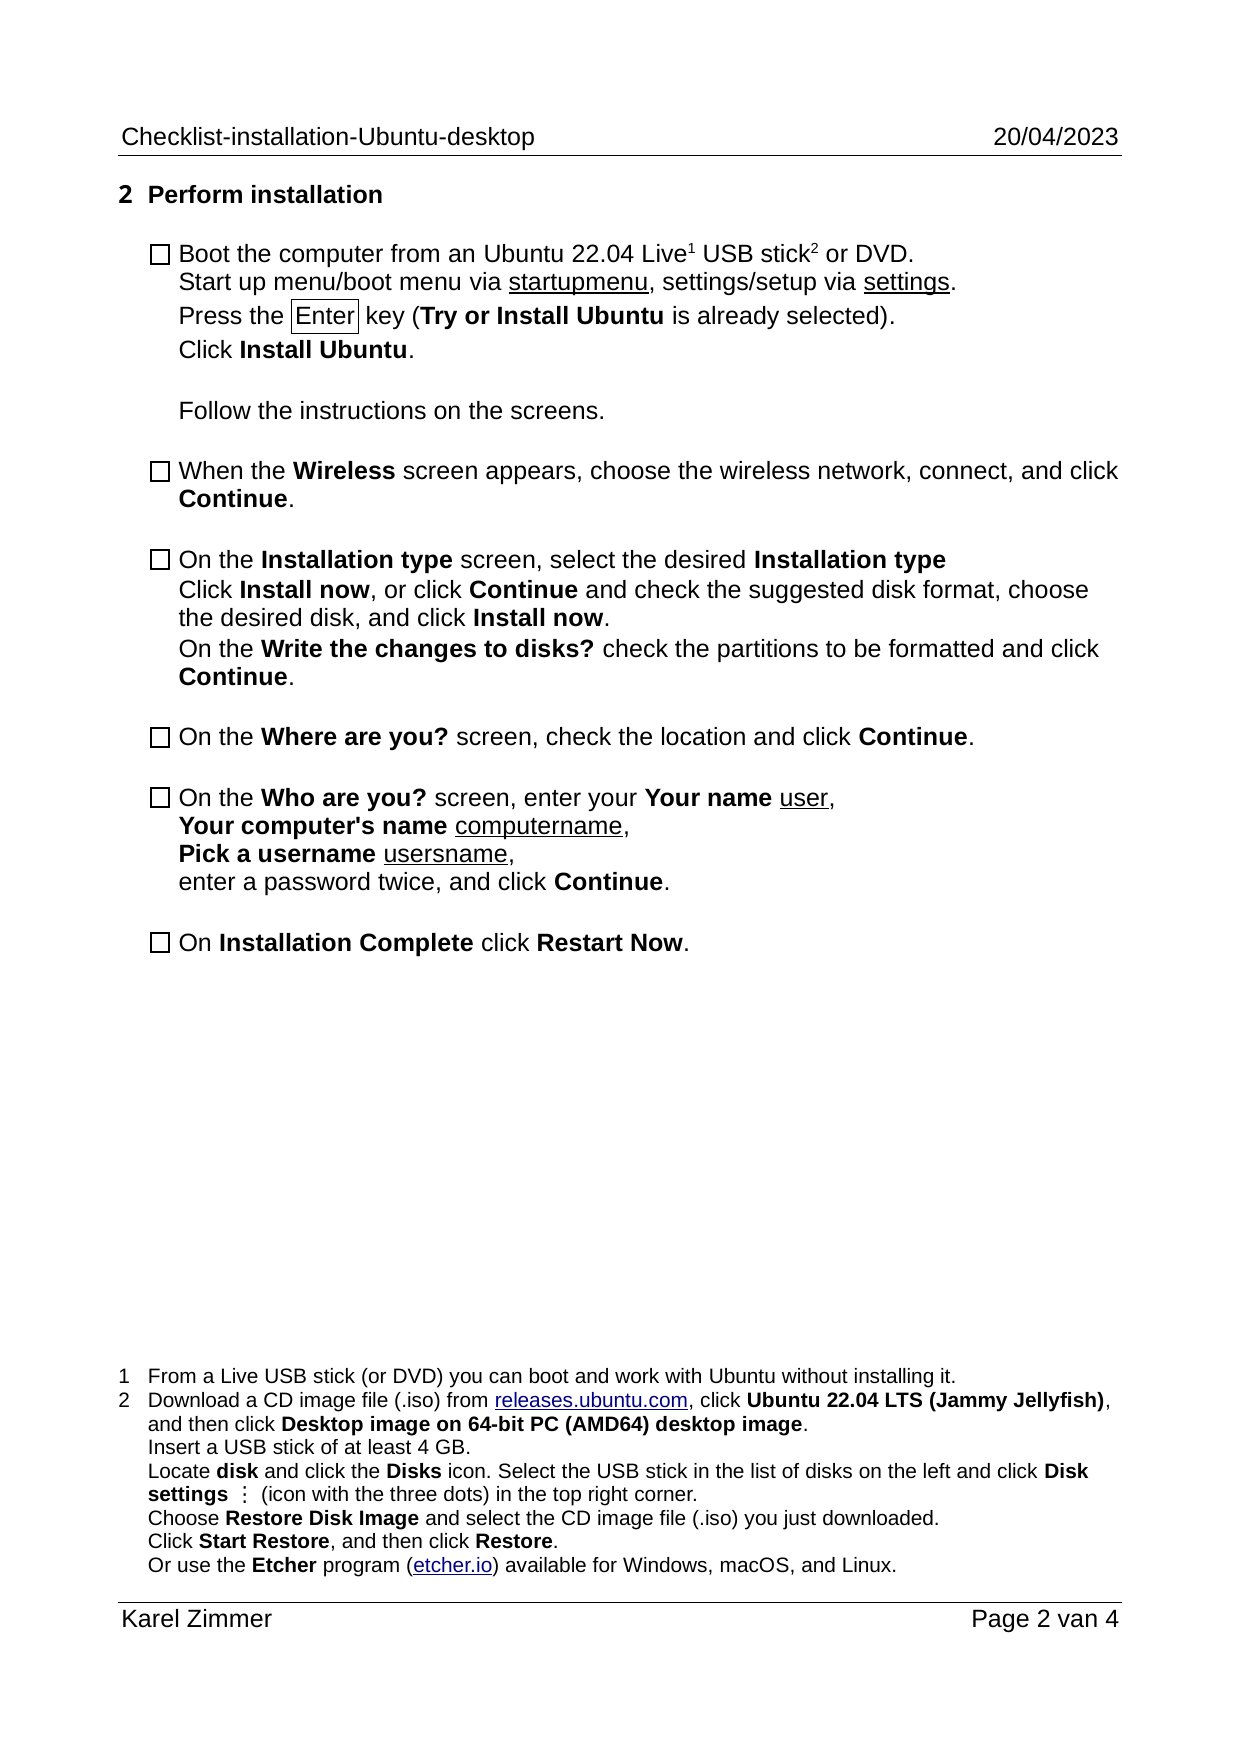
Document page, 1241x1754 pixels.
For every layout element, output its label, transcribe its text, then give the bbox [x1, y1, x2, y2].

list Perform installation [118, 177, 1122, 211]
table_cell [177, 752, 1121, 783]
table_cell [177, 365, 1121, 395]
table_cell Click Install now, or click Continue and check the suggested disk format, choose the desired disk, and click Install now. [177, 575, 1121, 633]
table_cell [141, 575, 177, 633]
table_cell [141, 395, 177, 426]
table_header [141, 239, 177, 297]
table_cell [141, 426, 177, 456]
table_cell [141, 514, 177, 545]
table_cell [141, 545, 177, 575]
table_cell [141, 456, 177, 514]
table_cell On the Where are you? screen, check the location and click Continue. [177, 722, 1121, 752]
table_cell When the Wireless screen appears, choose the wireless network, connect, and click Continue. [177, 456, 1121, 514]
table_cell [141, 365, 177, 395]
table_cell [141, 927, 177, 958]
table_cell [141, 633, 177, 692]
table_cell [177, 897, 1121, 927]
table_cell On Installation Complete click Restart Now. [177, 927, 1121, 958]
table_cell [177, 514, 1121, 545]
table_cell Follow the instructions on the screens. [177, 395, 1121, 426]
table_cell Click Install Ubuntu. [177, 335, 1121, 365]
table_cell [141, 752, 177, 783]
table_cell On the Who are you? screen, enter your Your name USER, Your computer's name computername, Pick a username USERsname, enter a password twice, and click Continue. [177, 783, 1121, 897]
table_cell [141, 722, 177, 752]
table_cell [141, 298, 177, 335]
table_cell On the Write the changes to disks? check the partitions to be formatted and click Continue. [177, 633, 1121, 692]
table_cell [141, 897, 177, 927]
table_cell Press the Enter key (Try or Install Ubuntu is already selected). [177, 298, 1121, 335]
table_cell [177, 426, 1121, 456]
table_cell [141, 692, 177, 722]
table_cell [177, 692, 1121, 722]
table_cell [141, 783, 177, 897]
table_cell On the Installation type screen, select the desired Installation type [177, 545, 1121, 575]
table_header Boot the computer from an Ubuntu 22.04 Live USB stick or DVD. Start up menu/boot menu via STARTupMEnU, settings/setup via SETTINGS. [177, 239, 1121, 297]
table_cell [141, 335, 177, 365]
